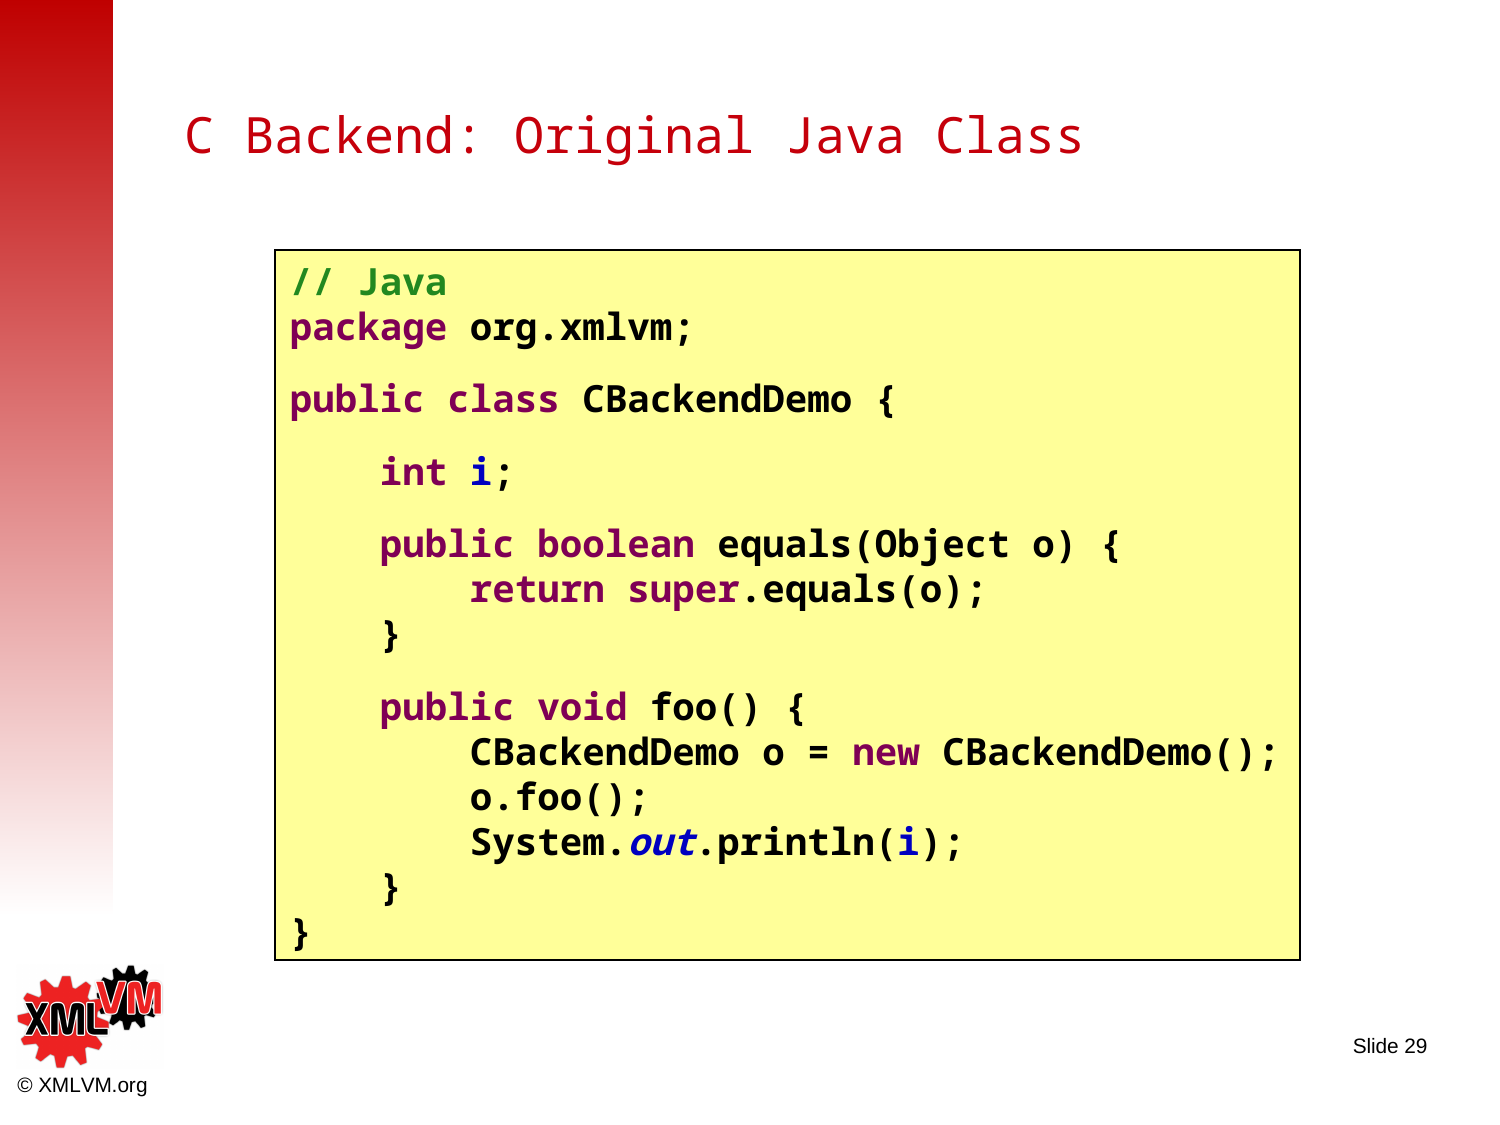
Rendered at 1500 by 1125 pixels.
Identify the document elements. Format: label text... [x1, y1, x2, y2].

title C Backend: Original Java Class [170, 67, 1447, 207]
picture [16, 964, 164, 1069]
text_box // Java package org.xmlvm; public class CBackendDemo { int i; public boolean equals(Object o) { return super.equals(o); } public void foo() { CBackendDemo o = new CBackendDemo(); o.foo(); System.out.println(i); } } [275, 249, 1301, 961]
